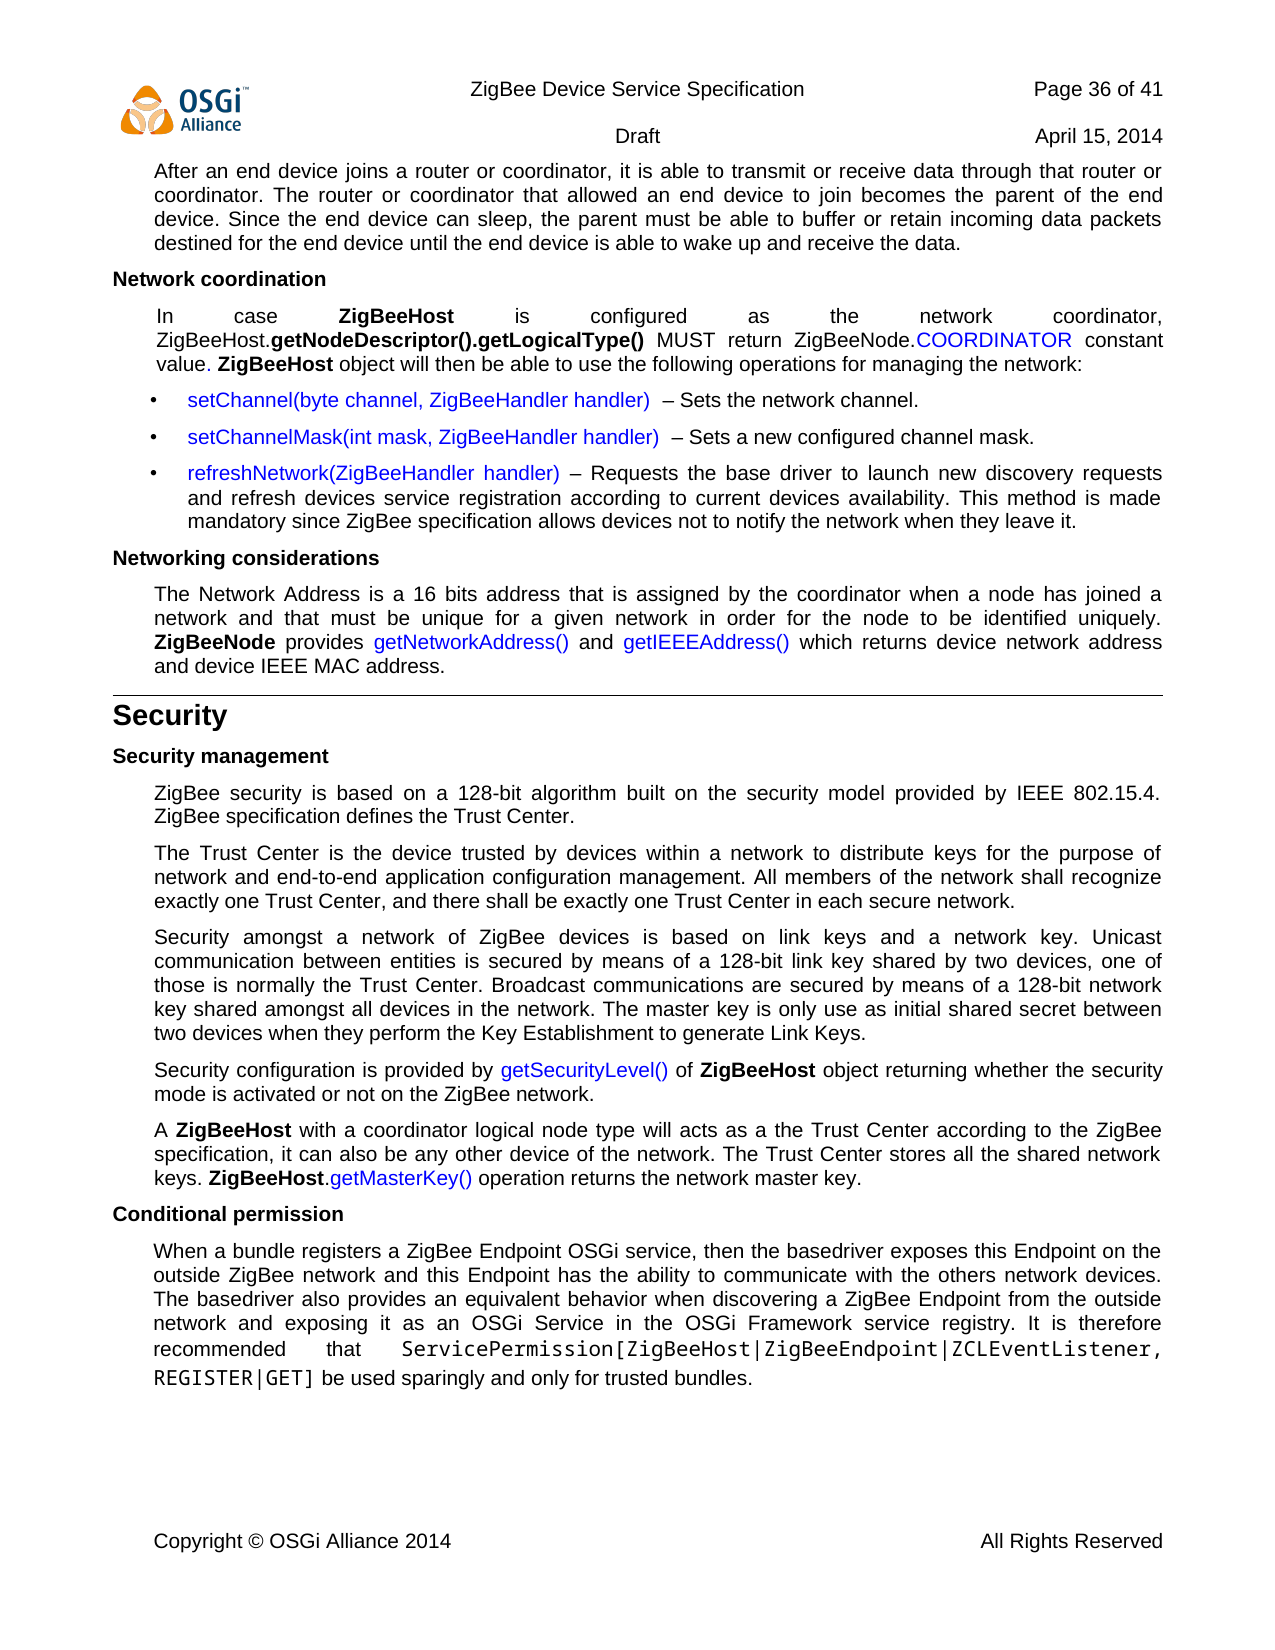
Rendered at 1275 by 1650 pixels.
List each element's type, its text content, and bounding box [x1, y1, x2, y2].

text In case ZigBeeHost is configured as the network coordinator, ZigBeeHost.getNodeDescriptor().getLogicalType() MUST return ZigBeeNode.COORDINATOR constant value. ZigBeeHost object will then be able to use the following operations for managing the network: [156, 304, 1163, 376]
text A ZigBeeHost with a coordinator logical node type will acts as a the Trust Center according to the ZigBee specification, it can also be any other device of the network. The Trust Center stores all the shared network keys. ZigBeeHost.getMasterKey() operation returns the network master key. [154, 1118, 1163, 1190]
list Conditional permission [112, 1202, 1163, 1226]
picture [113, 78, 257, 142]
list refreshNetwork(ZigBeeHandler handler) – Requests the base driver to launch new discovery requests and refresh devices service registration according to current devices availability. This method is made mandatory since ZigBee specification allows devices not to notify the network when they leave it. [150, 461, 1163, 533]
subtitle Security [112, 696, 1163, 731]
text After an end device joins a router or coordinator, it is able to transmit or receive data through that router or coordinator. The router or coordinator that allowed an end device to join becomes the parent of the end device. Since the end device can sleep, the parent must be able to buffer or retain incoming data packets destined for the end device until the end device is able to wake up and receive the data. [154, 159, 1163, 255]
text When a bundle registers a ZigBee Endpoint OSGi service, then the basedriver exposes this Endpoint on the outside ZigBee network and this Endpoint has the ability to communicate with the others network devices. The basedriver also provides an equivalent behavior when discovering a ZigBee Endpoint from the outside network and exposing it as an OSGi Service in the OSGi Framework service registry. It is therefore recommended that ServicePermission[ZigBeeHost|ZigBeeEndpoint|ZCLEventListener, REGISTER|GET] be used sparingly and only for trusted bundles. [153, 1239, 1163, 1391]
list Networking considerations [112, 546, 1163, 570]
text Security configuration is provided by getSecurityLevel() of ZigBeeHost object returning whether the security mode is activated or not on the ZigBee network. [154, 1057, 1163, 1105]
text ZigBee security is based on a 128-bit algorithm built on the security model provided by IEEE 802.15.4. ZigBee specification defines the Trust Center. [154, 780, 1163, 828]
list Security management [112, 744, 1163, 768]
list setChannel(byte channel, ZigBeeHandler handler) – Sets the network channel. [150, 388, 1163, 412]
text The Trust Center is the device trusted by devices within a network to distribute keys for the purpose of network and end-to-end application configuration management. All members of the network shall recognize exactly one Trust Center, and there shall be exactly one Trust Center in each secure network. [154, 841, 1163, 913]
text Network coordination [112, 267, 1163, 291]
list setChannelMask(int mask, ZigBeeHandler handler) – Sets a new configured channel mask. [150, 425, 1163, 449]
text The Network Address is a 16 bits address that is assigned by the coordinator when a node has joined a network and that must be unique for a given network in order for the node to be identified uniquely. ZigBeeNode provides getNetworkAddress() and getIEEEAddress() which returns device network address and device IEEE MAC address. [154, 582, 1163, 678]
text Security amongst a network of ZigBee devices is based on link keys and a network key. Unicast communication between entities is secured by means of a 128-bit link key shared by two devices, one of those is normally the Trust Center. Broadcast communications are secured by means of a 128-bit network key shared amongst all devices in the network. The master key is only use as initial shared secret between two devices when they perform the Key Establishment to generate Link Keys. [154, 925, 1163, 1045]
